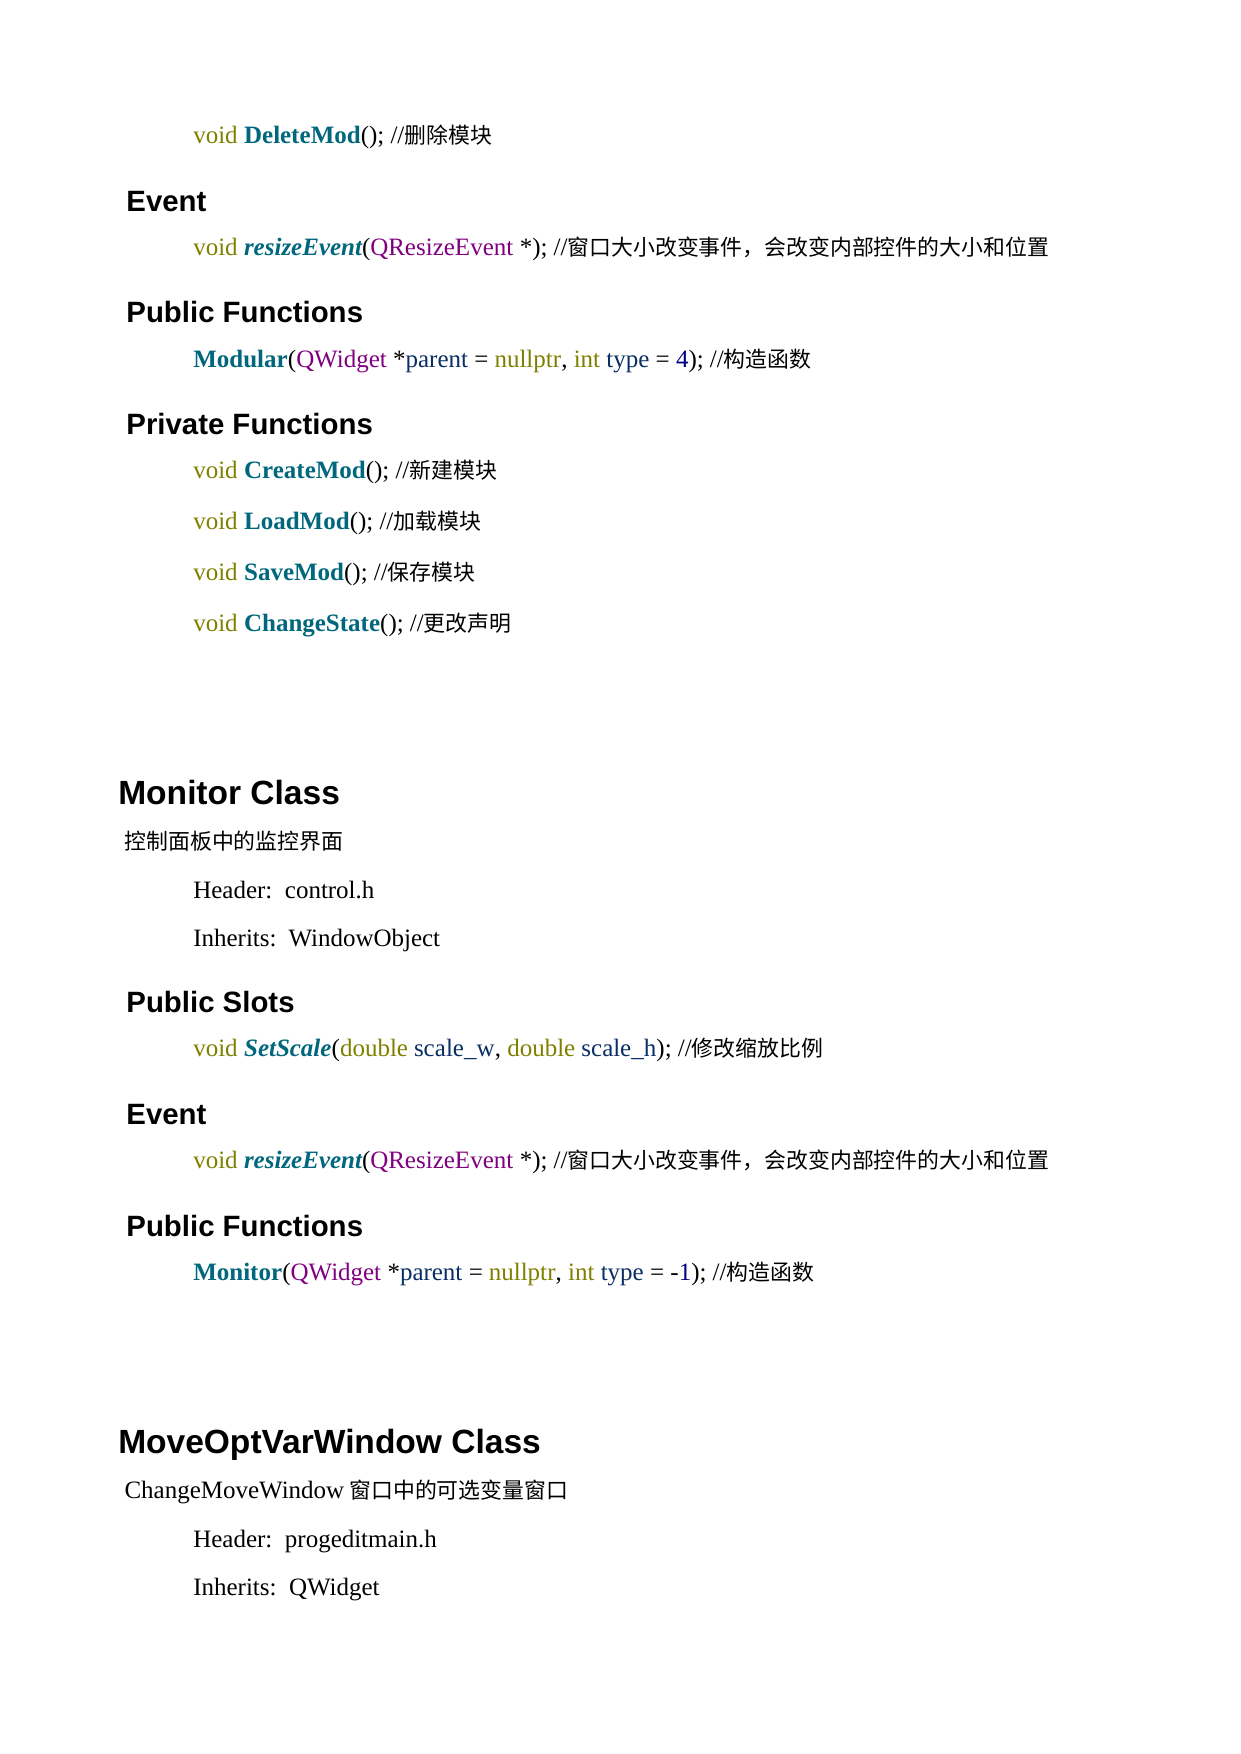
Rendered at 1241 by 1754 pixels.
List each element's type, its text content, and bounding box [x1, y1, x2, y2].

subtitle Event [118, 184, 1122, 217]
text void CreateMod(); //新建模块 [118, 453, 1122, 485]
text Monitor(QWidget *parent = nullptr, int type = -1); //构造函数 [118, 1255, 1122, 1287]
text Header: control.h [118, 875, 1122, 904]
text Modular(QWidget *parent = nullptr, int type = 4); //构造函数 [118, 342, 1122, 373]
text void ChangeState(); //更改声明 [118, 606, 1122, 638]
text void resizeEvent(QResizeEvent *); //窗口大小改变事件，会改变内部控件的大小和位置 [118, 1143, 1122, 1175]
subtitle Public Slots [118, 985, 1122, 1019]
subtitle Event [118, 1097, 1122, 1131]
subtitle Public Functions [118, 1209, 1122, 1242]
text void SaveMod(); //保存模块 [118, 555, 1122, 587]
text Inherits: QWidget [118, 1572, 1122, 1600]
text ChangeMoveWindow窗口中的可选变量窗口 [118, 1473, 1122, 1505]
text void LoadMod(); //加载模块 [118, 504, 1122, 536]
subtitle Public Functions [118, 295, 1122, 329]
text Inherits: WindowObject [118, 923, 1122, 952]
text void resizeEvent(QResizeEvent *); //窗口大小改变事件，会改变内部控件的大小和位置 [118, 230, 1122, 262]
subtitle MoveOptVarWindow Class [118, 1422, 1122, 1461]
subtitle Monitor Class [118, 773, 1122, 812]
text void SetScale(double scale_w, double scale_h); //修改缩放比例 [118, 1031, 1122, 1063]
text Header: progeditmain.h [118, 1524, 1122, 1553]
subtitle Private Functions [118, 407, 1122, 441]
text 控制面板中的监控界面 [118, 824, 1122, 856]
text void DeleteMod(); //删除模块 [118, 118, 1122, 150]
